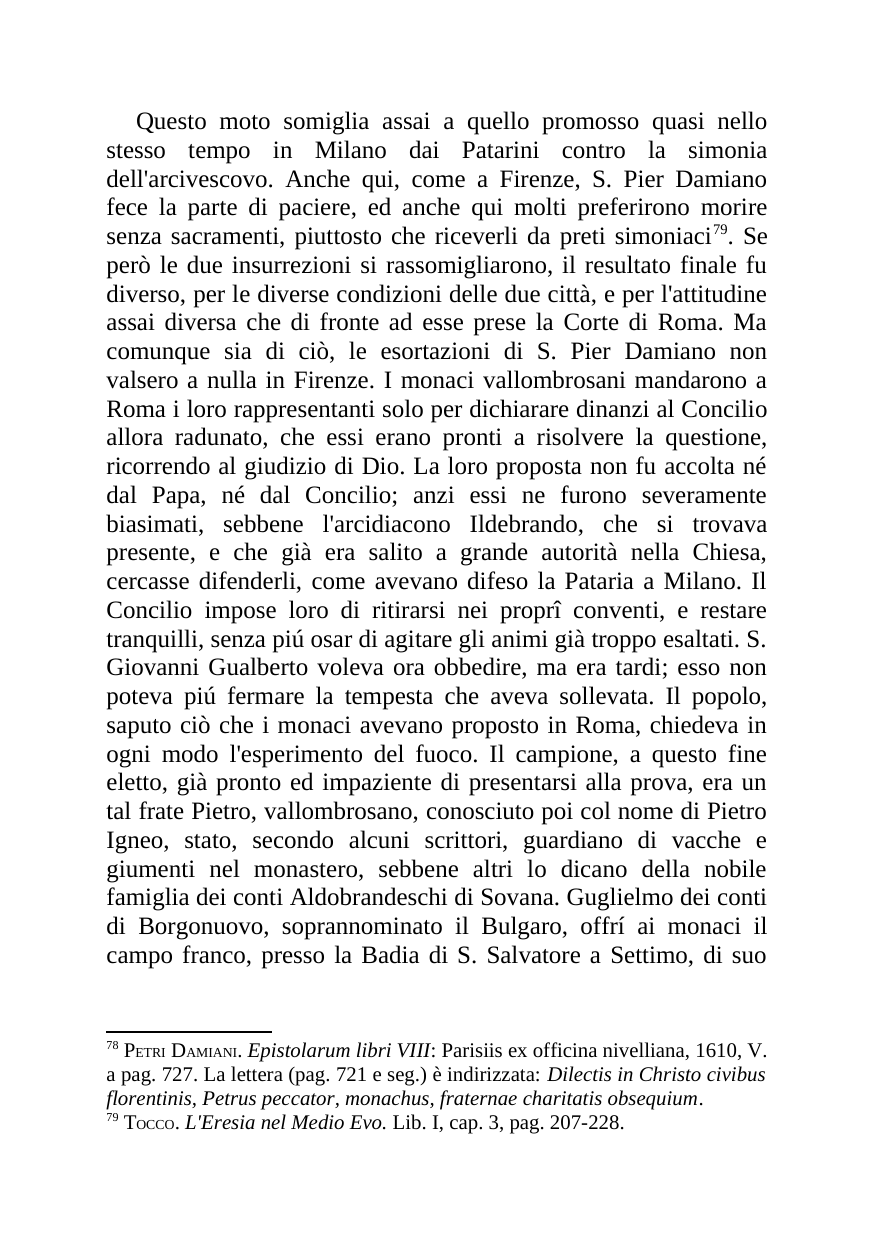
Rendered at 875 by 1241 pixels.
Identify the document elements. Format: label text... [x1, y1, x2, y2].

text Petri Damiani. Epistolarum libri VIII: Parisiis ex officina nivelliana, 1610, V. a pag. 727. La lettera (pag. 721 e seg.) è indirizzata: Dilectis in Christo civibus florentinis, Petrus peccator, monachus, fraternae charitatis obsequium. [106, 1038, 768, 1110]
text Questo moto somiglia assai a quello promosso quasi nello stesso tempo in Milano dai Patarini contro la simonia dell'arcivescovo. Anche qui, come a Firenze, S. Pier Damiano fece la parte di paciere, ed anche qui molti preferirono morire senza sacramenti, piuttosto che riceverli da preti simoniaci. Se però le due insurrezioni si rassomigliarono, il resultato finale fu diverso, per le diverse condizioni delle due città, e per l'attitudine assai diversa che di fronte ad esse prese la Corte di Roma. Ma comunque sia di ciò, le esortazioni di S. Pier Damiano non valsero a nulla in Firenze. I monaci vallombrosani mandarono a Roma i loro rappresentanti solo per dichiarare dinanzi al Concilio allora radunato, che essi erano pronti a risolvere la questione, ricorrendo al giudizio di Dio. La loro proposta non fu accolta né dal Papa, né dal Concilio; anzi essi ne furono severamente biasimati, sebbene l'arcidiacono Ildebrando, che si trovava presente, e che già era salito a grande autorità nella Chiesa, cercasse difenderli, come avevano difeso la Pataria a Milano. Il Concilio impose loro di ritirarsi nei proprî conventi, e restare tranquilli, senza piú osar di agitare gli animi già troppo esaltati. S. Giovanni Gualberto voleva ora obbedire, ma era tardi; esso non poteva piú fermare la tempesta che aveva sollevata. Il popolo, saputo ciò che i monaci avevano proposto in Roma, chiedeva in ogni modo l'esperimento del fuoco. Il campione, a questo fine eletto, già pronto ed impaziente di presentarsi alla prova, era un tal frate Pietro, vallombrosano, conosciuto poi col nome di Pietro Igneo, stato, secondo alcuni scrittori, guardiano di vacche e giumenti nel monastero, sebbene altri lo dicano della nobile famiglia dei conti Aldobrandeschi di Sovana. Guglielmo dei conti di Borgonuovo, soprannominato il Bulgaro, offrí ai monaci il campo franco, presso la Badia di S. Salvatore a Settimo, di suo [106, 106, 768, 969]
text Tocco. L'Eresia nel Medio Evo. Lib. I, cap. 3, pag. 207-228. [106, 1110, 768, 1134]
